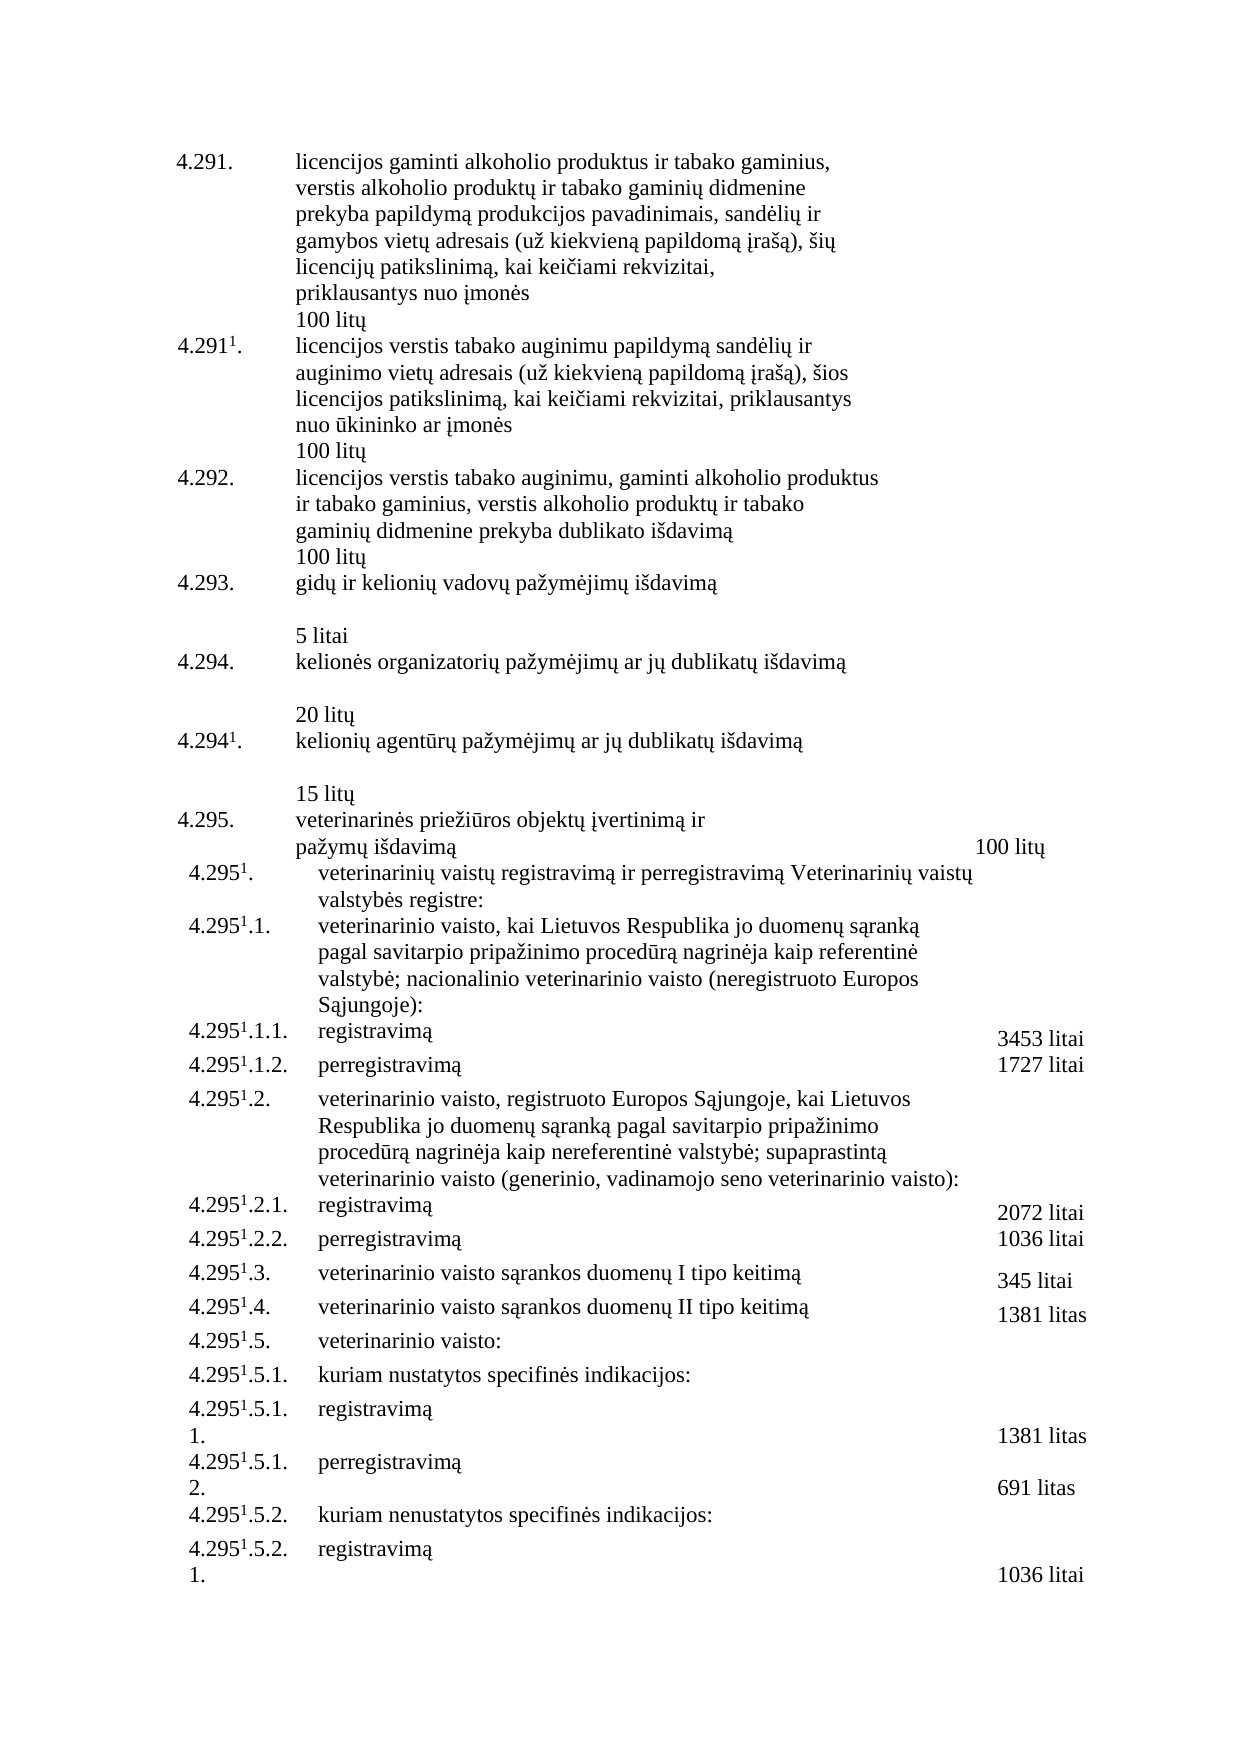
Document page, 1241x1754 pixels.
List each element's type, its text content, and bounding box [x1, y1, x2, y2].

text 4.2911. licencijos verstis tabako auginimu papildymą sandėlių ir [177, 332, 1122, 358]
table_cell 4.2951.1. [177, 912, 307, 1017]
text priklausantys nuo įmonės 100 litų [176, 279, 886, 332]
text pažymų išdavimą 100 litų [177, 833, 1137, 859]
text 4.291. licencijos gaminti alkoholio produktus ir tabako gaminius, [176, 148, 886, 174]
table_cell [986, 1361, 1148, 1395]
table_cell 691 litas [986, 1448, 1148, 1501]
table_cell 1727 litai [986, 1051, 1148, 1086]
text auginimo vietų adresais (už kiekvieną papildomą įrašą), šios [177, 358, 1122, 385]
table_cell veterinarinio vaisto, registruoto Europos Sąjungoje, kai Lietuvos Respublika jo duomenų sąranką pagal savitarpio pripažinimo procedūrą nagrinėja kaip nereferentinė valstybė; supaprastintą veterinarinio vaisto (generinio, vadinamojo seno veterinarinio vaisto): [307, 1086, 986, 1191]
table_cell registravimą [307, 1395, 986, 1448]
table_cell 4.2951.5.1. [177, 1361, 307, 1395]
text nuo ūkininko ar įmonės 100 litų [177, 411, 945, 464]
text 4.293. gidų ir kelionių vadovų pažymėjimų išdavimą 5 litai [177, 569, 945, 648]
table_cell veterinarinio vaisto: [307, 1327, 986, 1361]
table_cell [986, 1086, 1148, 1191]
table_cell 4.2951.2.1. [177, 1191, 307, 1225]
table_cell 4.2951.5.2.1. [177, 1535, 307, 1587]
table_cell 345 litai [986, 1259, 1148, 1293]
text gaminių didmenine prekyba dublikato išdavimą 100 litų [177, 517, 945, 569]
text gamybos vietų adresais (už kiekvieną papildomą įrašą), šių [176, 227, 886, 253]
table_cell registravimą [307, 1018, 986, 1051]
table_cell veterinarinio vaisto, kai Lietuvos Respublika jo duomenų sąranką pagal savitarpio pripažinimo procedūrą nagrinėja kaip referentinė valstybė; nacionalinio veterinarinio vaisto (neregistruoto Europos Sąjungoje): [307, 912, 986, 1017]
table_cell 4.2951.5.1.1. [177, 1395, 307, 1448]
table_cell veterinarinio vaisto sąrankos duomenų I tipo keitimą [307, 1259, 986, 1293]
table_cell 4.2951.1.2. [177, 1051, 307, 1086]
table_cell 4.2951.2. [177, 1086, 307, 1191]
table_cell 1036 litai [986, 1225, 1148, 1259]
table_cell 1381 litas [986, 1395, 1148, 1448]
table_cell 2072 litai [986, 1191, 1148, 1225]
text 4.294. kelionės organizatorių pažymėjimų ar jų dublikatų išdavimą 20 litų [177, 648, 945, 727]
table_cell registravimą [307, 1535, 986, 1587]
table_cell kuriam nenustatytos specifinės indikacijos: [307, 1501, 986, 1535]
table_cell 4.2951.5. [177, 1327, 307, 1361]
text 4.292. licencijos verstis tabako auginimu, gaminti alkoholio produktus [177, 464, 945, 490]
table_cell [986, 1327, 1148, 1361]
table_cell 1381 litas [986, 1293, 1148, 1327]
text 4.2941. kelionių agentūrų pažymėjimų ar jų dublikatų išdavimą 15 litų [177, 727, 945, 807]
table_cell 4.2951.3. [177, 1259, 307, 1293]
text ir tabako gaminius, verstis alkoholio produktų ir tabako [177, 490, 945, 517]
text licencijos patikslinimą, kai keičiami rekvizitai, priklausantys [177, 385, 1122, 411]
table_cell 1036 litai [986, 1535, 1148, 1587]
table_cell perregistravimą [307, 1448, 986, 1501]
table_cell 3453 litai [986, 1018, 1148, 1051]
table_cell [986, 1501, 1148, 1535]
table_cell 4.2951.2.2. [177, 1225, 307, 1259]
text verstis alkoholio produktų ir tabako gaminių didmenine [176, 174, 886, 200]
table_cell 4.2951.5.2. [177, 1501, 307, 1535]
text prekyba papildymą produkcijos pavadinimais, sandėlių ir [176, 200, 886, 227]
table_cell [986, 912, 1148, 1017]
table_header 4.2951. [177, 859, 307, 912]
table_cell kuriam nustatytos specifinės indikacijos: [307, 1361, 986, 1395]
table_cell perregistravimą [307, 1051, 986, 1086]
table_cell 4.2951.4. [177, 1293, 307, 1327]
table_cell perregistravimą [307, 1225, 986, 1259]
table_cell 4.2951.1.1. [177, 1018, 307, 1051]
table_cell 4.2951.5.1.2. [177, 1448, 307, 1501]
text 4.295. veterinarinės priežiūros objektų įvertinimą ir [177, 807, 1122, 833]
text licencijų patikslinimą, kai keičiami rekvizitai, [176, 253, 886, 279]
table_cell registravimą [307, 1191, 986, 1225]
table_cell veterinarinio vaisto sąrankos duomenų II tipo keitimą [307, 1293, 986, 1327]
table_header veterinarinių vaistų registravimą ir perregistravimą Veterinarinių vaistų valstybės registre: [307, 859, 986, 912]
table_header [986, 859, 1148, 912]
